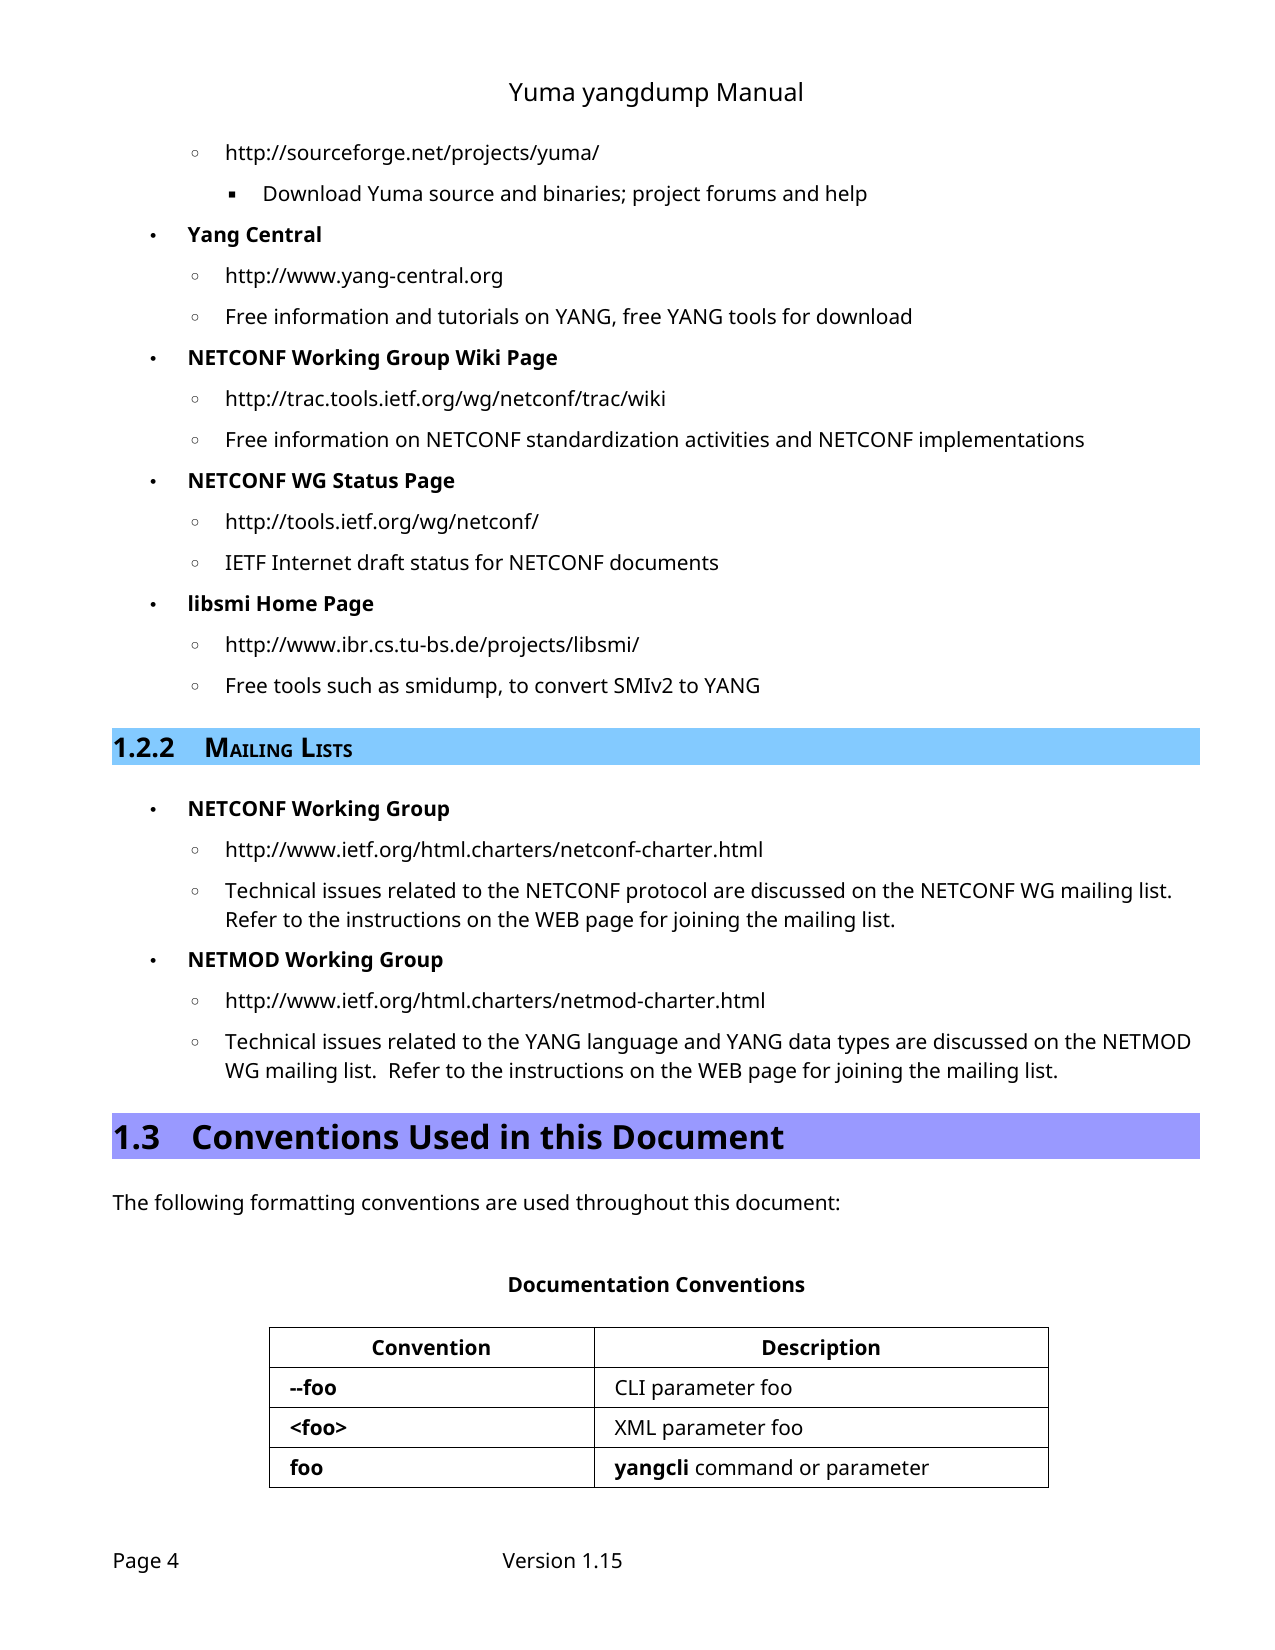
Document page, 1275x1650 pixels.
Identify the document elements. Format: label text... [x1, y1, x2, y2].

list http://www.ietf.org/html.charters/netconf-charter.html [187, 835, 1200, 864]
list NETCONF WG Status Page [150, 466, 1200, 494]
subtitle Documentation Conventions [127, 1270, 1185, 1298]
list Free information and tutorials on YANG, free YANG tools for download [187, 302, 1200, 331]
list NETMOD Working Group [150, 946, 1200, 974]
table_cell CLI parameter foo [595, 1368, 1048, 1407]
list http://trac.tools.ietf.org/wg/netconf/trac/wiki [187, 384, 1200, 413]
table_cell foo [270, 1448, 594, 1487]
list http://www.yang-central.org [187, 261, 1200, 290]
subtitle Conventions Used in this Document [112, 1113, 1200, 1159]
list Free tools such as smidump, to convert SMIv2 to YANG [187, 671, 1200, 699]
list libsmi Home Page [150, 589, 1200, 617]
list Technical issues related to the YANG language and YANG data types are discussed on the NETMOD WG mailing list. Refer to the instructions on the WEB page for joining the mailing list. [187, 1027, 1200, 1084]
table_header Convention [270, 1328, 594, 1367]
table_cell XML parameter foo [595, 1408, 1048, 1447]
list http://www.ibr.cs.tu-bs.de/projects/libsmi/ [187, 630, 1200, 658]
table_cell yangcli command or parameter [595, 1448, 1048, 1487]
table_cell --foo [270, 1368, 594, 1407]
list http://sourceforge.net/projects/yuma/ [187, 138, 1200, 167]
list NETCONF Working Group Wiki Page [150, 343, 1200, 372]
list Yang Central [150, 220, 1200, 249]
subtitle Mailing Lists [112, 728, 1200, 765]
table_header Description [595, 1328, 1048, 1367]
list http://www.ietf.org/html.charters/netmod-charter.html [187, 987, 1200, 1015]
list Download Yuma source and binaries; project forums and help [225, 179, 1200, 208]
list NETCONF Working Group [150, 794, 1200, 823]
list Free information on NETCONF standardization activities and NETCONF implementations [187, 425, 1200, 453]
list Technical issues related to the NETCONF protocol are discussed on the NETCONF WG mailing list. Refer to the instructions on the WEB page for joining the mailing list. [187, 876, 1200, 933]
list http://tools.ietf.org/wg/netconf/ [187, 507, 1200, 535]
text The following formatting conventions are used throughout this document: [112, 1188, 1200, 1217]
list IETF Internet draft status for NETCONF documents [187, 548, 1200, 576]
table_cell <foo> [270, 1408, 594, 1447]
